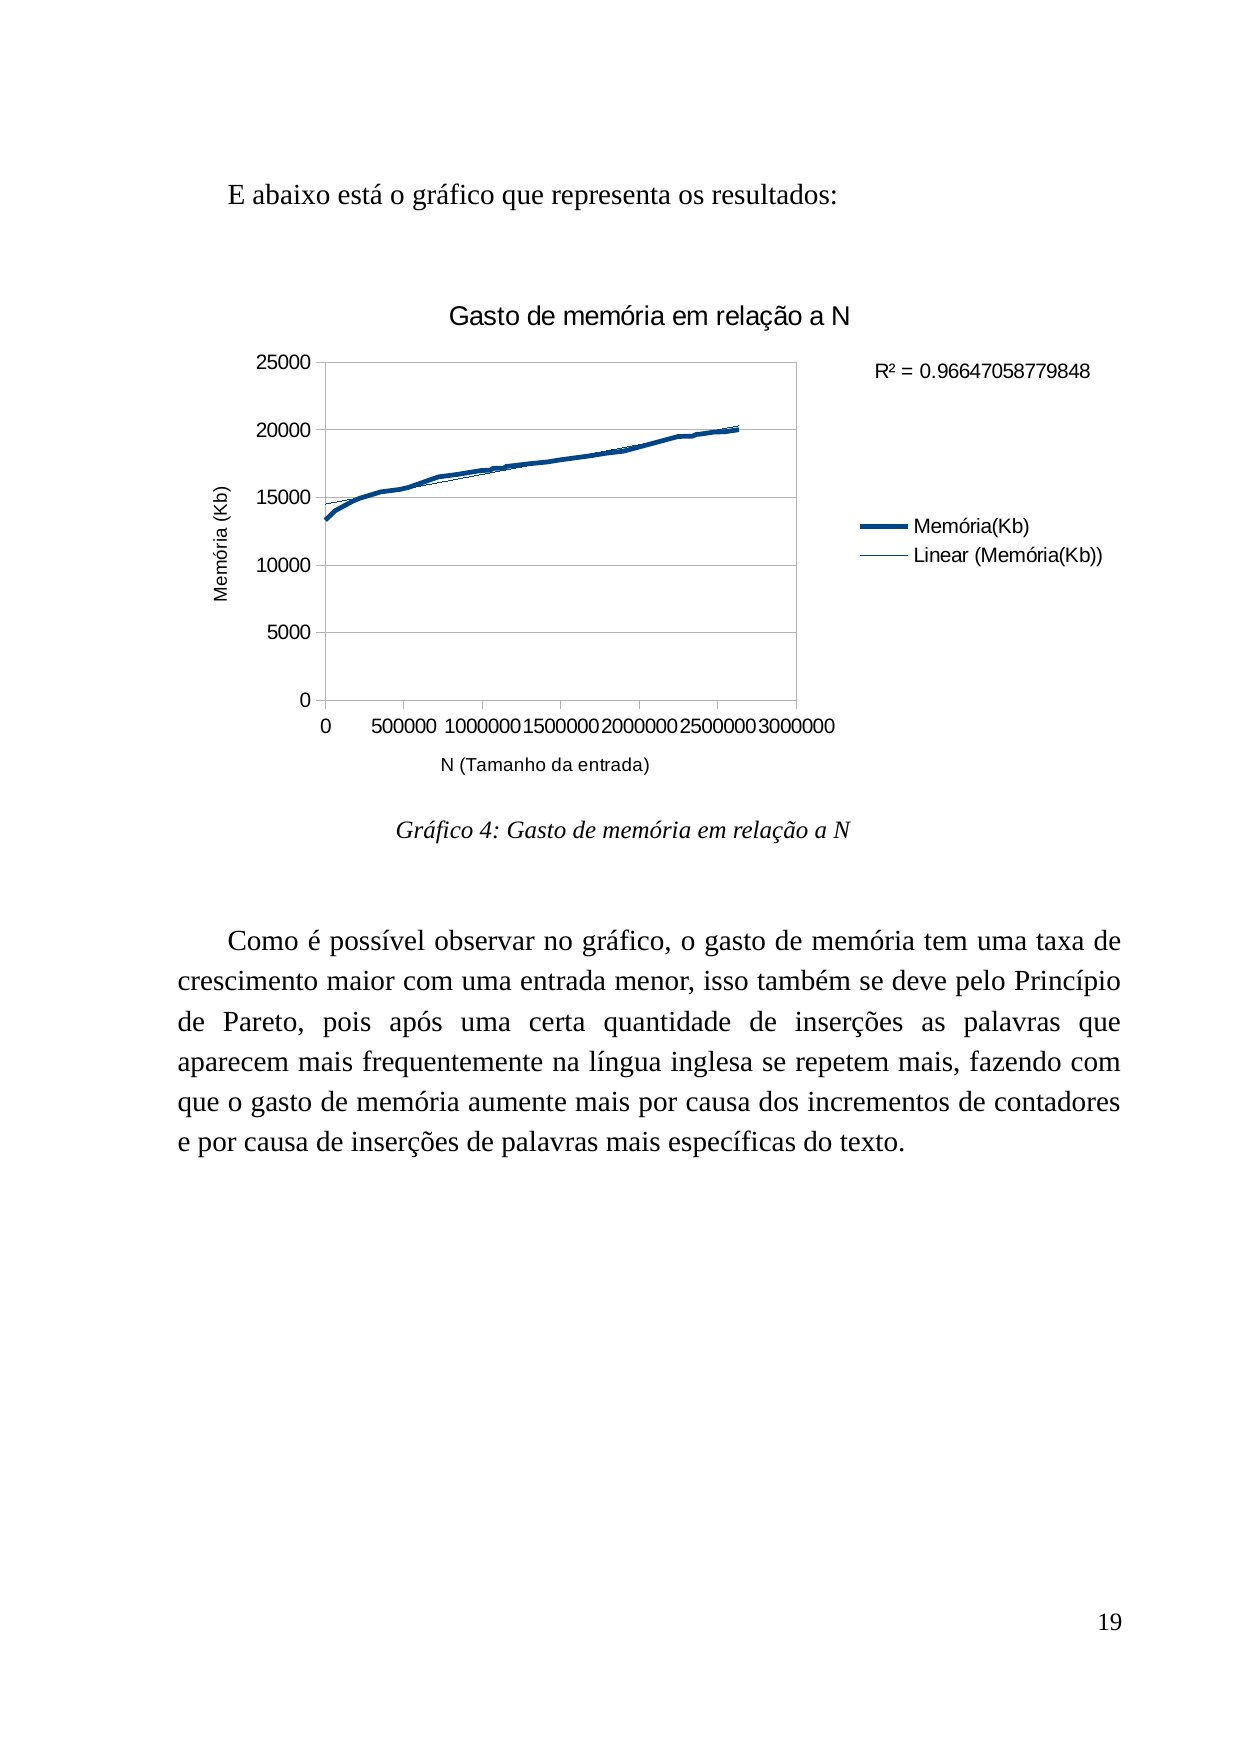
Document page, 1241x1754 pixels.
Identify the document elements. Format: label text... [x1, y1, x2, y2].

text Como é possível observar no gráfico, o gasto de memória tem uma taxa de crescimento maior com uma entrada menor, isso também se deve pelo Princípio de Pareto, pois após uma certa quantidade de inserções as palavras que aparecem mais frequentemente na língua inglesa se repetem mais, fazendo com que o gasto de memória aumente mais por causa dos incrementos de contadores e por causa de inserções de palavras mais específicas do texto. [177, 923, 1122, 1158]
text E abaixo está o gráfico que representa os resultados: [177, 177, 1122, 211]
